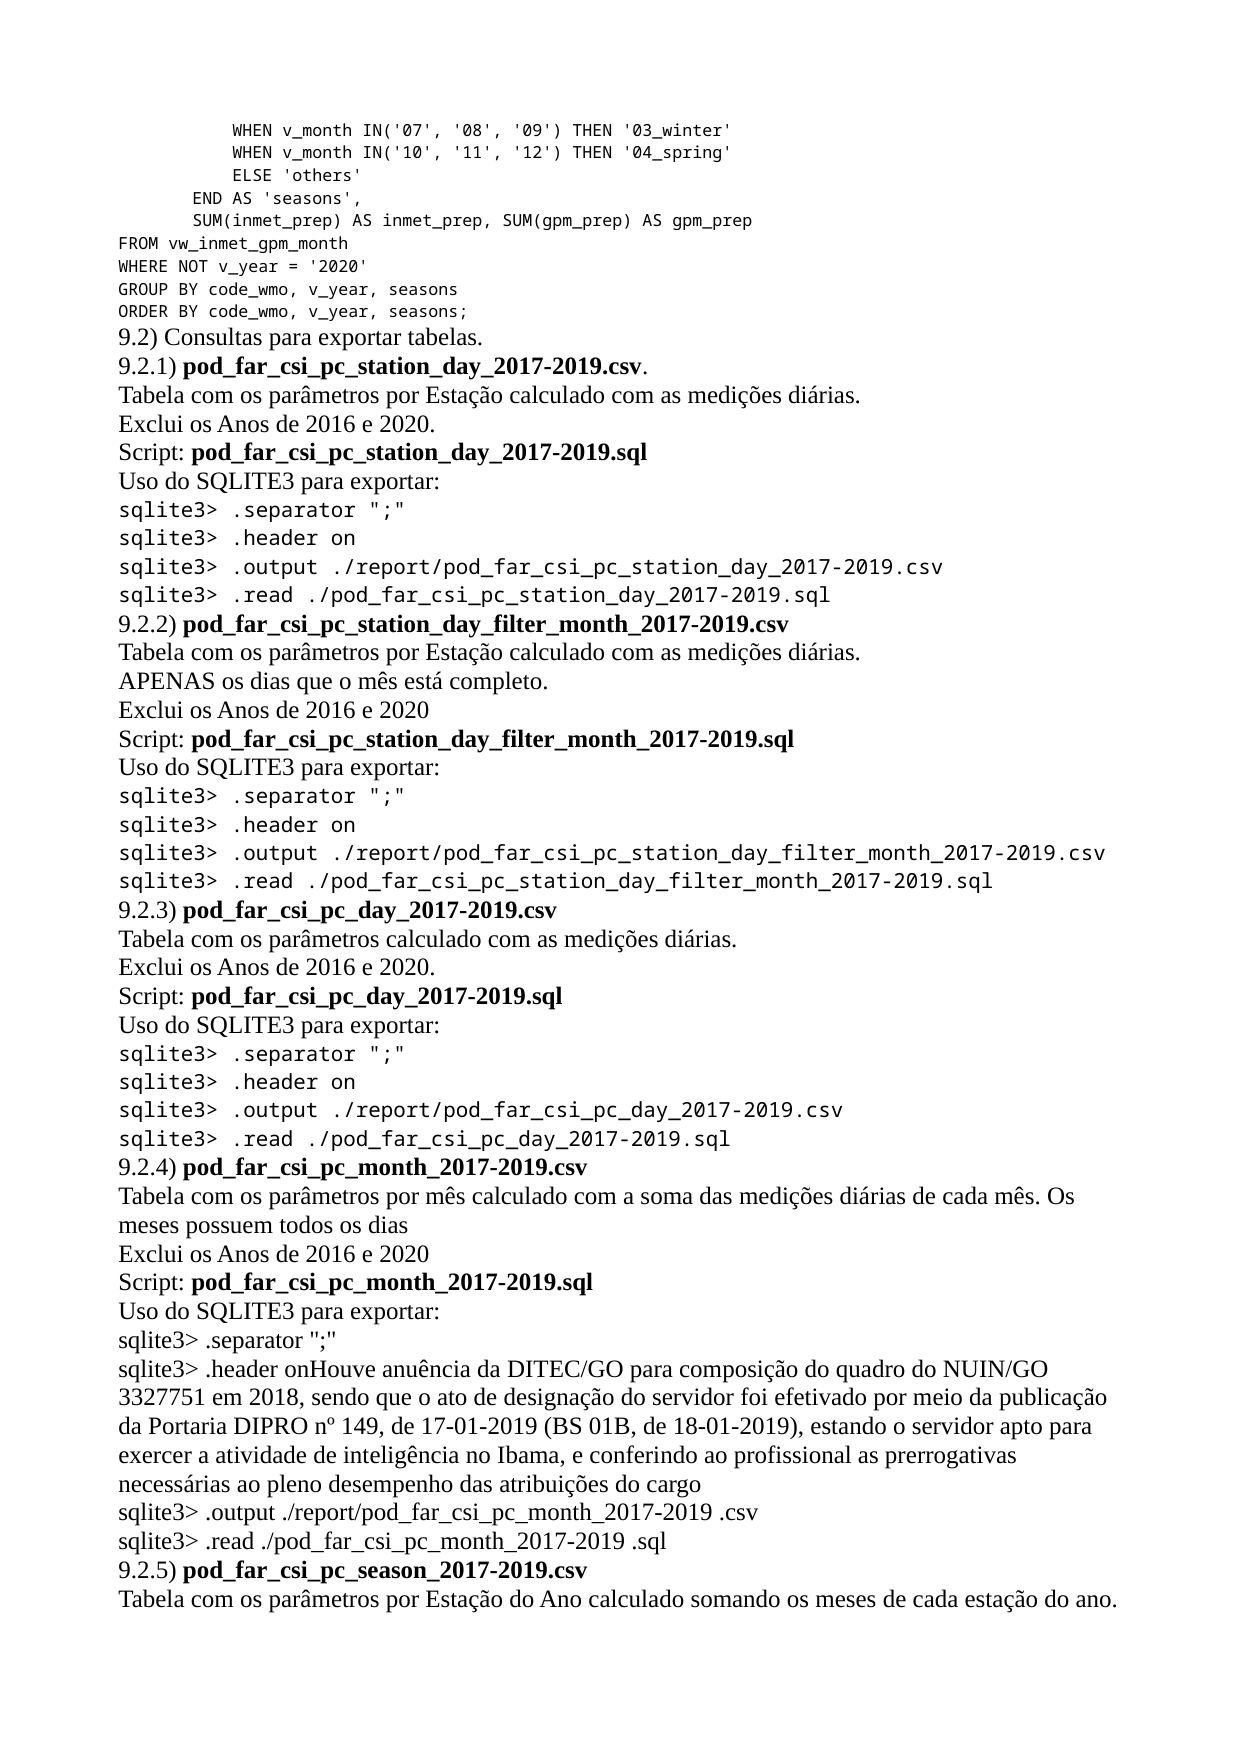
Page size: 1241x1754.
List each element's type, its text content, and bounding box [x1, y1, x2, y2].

text sqlite3> .output ./report/pod_far_csi_pc_day_2017-2019.csv [118, 1096, 1122, 1124]
text APENAS os dias que o mês está completo. [118, 666, 1122, 695]
text WHEN v_month IN('10', '11', '12') THEN '04_spring' [118, 141, 1122, 163]
text sqlite3> .read ./pod_far_csi_pc_month_2017-2019 .sql [118, 1526, 1122, 1555]
text Tabela com os parâmetros calculado com as medições diárias. [118, 924, 1122, 952]
text 9.2.5) pod_far_csi_pc_season_2017-2019.csv [118, 1555, 1122, 1584]
text sqlite3> .separator ";" [118, 495, 1122, 523]
text sqlite3> .read ./pod_far_csi_pc_station_day_2017-2019.sql [118, 580, 1122, 609]
text Uso do SQLITE3 para exportar: [118, 1296, 1122, 1325]
text WHERE NOT v_year = '2020' [118, 254, 1122, 277]
text Uso do SQLITE3 para exportar: [118, 466, 1122, 495]
text 9.2.1) pod_far_csi_pc_station_day_2017-2019.csv. [118, 351, 1122, 380]
text ORDER BY code_wmo, v_year, seasons; [118, 300, 1122, 322]
text FROM vw_inmet_gpm_month [118, 232, 1122, 254]
text Script: pod_far_csi_pc_month_2017-2019.sql [118, 1267, 1122, 1296]
text sqlite3> .header on [118, 1067, 1122, 1096]
text Exclui os Anos de 2016 e 2020. [118, 409, 1122, 437]
text END AS 'seasons', [118, 186, 1122, 209]
text sqlite3> .output ./report/pod_far_csi_pc_station_day_2017-2019.csv [118, 552, 1122, 580]
text Exclui os Anos de 2016 e 2020 [118, 695, 1122, 724]
text sqlite3> .header on [118, 523, 1122, 552]
text sqlite3> .header onHouve anuência da DITEC/GO para composição do quadro do NUIN/GO 3327751 em 2018, sendo que o ato de designação do servidor foi efetivado por meio da publicação da Portaria DIPRO nº 149, de 17-01-2019 (BS 01B, de 18-01-2019), estando o servidor apto para exercer a atividade de inteligência no Ibama, e conferindo ao profissional as prerrogativas necessárias ao pleno desempenho das atribuições do cargo [118, 1354, 1122, 1497]
text sqlite3> .output ./report/pod_far_csi_pc_month_2017-2019 .csv [118, 1497, 1122, 1526]
text ELSE 'others' [118, 163, 1122, 186]
text Tabela com os parâmetros por Estação calculado com as medições diárias. [118, 380, 1122, 409]
text Exclui os Anos de 2016 e 2020 [118, 1239, 1122, 1267]
text sqlite3> .header on [118, 810, 1122, 838]
text Script: pod_far_csi_pc_station_day_2017-2019.sql [118, 437, 1122, 466]
text Tabela com os parâmetros por Estação calculado com as medições diárias. [118, 637, 1122, 666]
text Exclui os Anos de 2016 e 2020. [118, 952, 1122, 981]
text sqlite3> .read ./pod_far_csi_pc_day_2017-2019.sql [118, 1124, 1122, 1152]
text Script: pod_far_csi_pc_day_2017-2019.sql [118, 981, 1122, 1010]
text Script: pod_far_csi_pc_station_day_filter_month_2017-2019.sql [118, 724, 1122, 752]
text 9.2.2) pod_far_csi_pc_station_day_filter_month_2017-2019.csv [118, 609, 1122, 637]
text 9.2) Consultas para exportar tabelas. [118, 322, 1122, 351]
text Tabela com os parâmetros por Estação do Ano calculado somando os meses de cada estação do ano. [118, 1584, 1122, 1612]
text sqlite3> .separator ";" [118, 1325, 1122, 1354]
text Uso do SQLITE3 para exportar: [118, 1010, 1122, 1039]
text Tabela com os parâmetros por mês calculado com a soma das medições diárias de cada mês. Os meses possuem todos os dias [118, 1181, 1122, 1239]
text Uso do SQLITE3 para exportar: [118, 752, 1122, 781]
text WHEN v_month IN('07', '08', '09') THEN '03_winter' [118, 118, 1122, 141]
text 9.2.3) pod_far_csi_pc_day_2017-2019.csv [118, 895, 1122, 924]
text SUM(inmet_prep) AS inmet_prep, SUM(gpm_prep) AS gpm_prep [118, 209, 1122, 232]
text sqlite3> .separator ";" [118, 1039, 1122, 1067]
text sqlite3> .output ./report/pod_far_csi_pc_station_day_filter_month_2017-2019.csv [118, 838, 1122, 867]
text GROUP BY code_wmo, v_year, seasons [118, 277, 1122, 300]
text sqlite3> .separator ";" [118, 781, 1122, 810]
text 9.2.4) pod_far_csi_pc_month_2017-2019.csv [118, 1152, 1122, 1181]
text sqlite3> .read ./pod_far_csi_pc_station_day_filter_month_2017-2019.sql [118, 867, 1122, 895]
